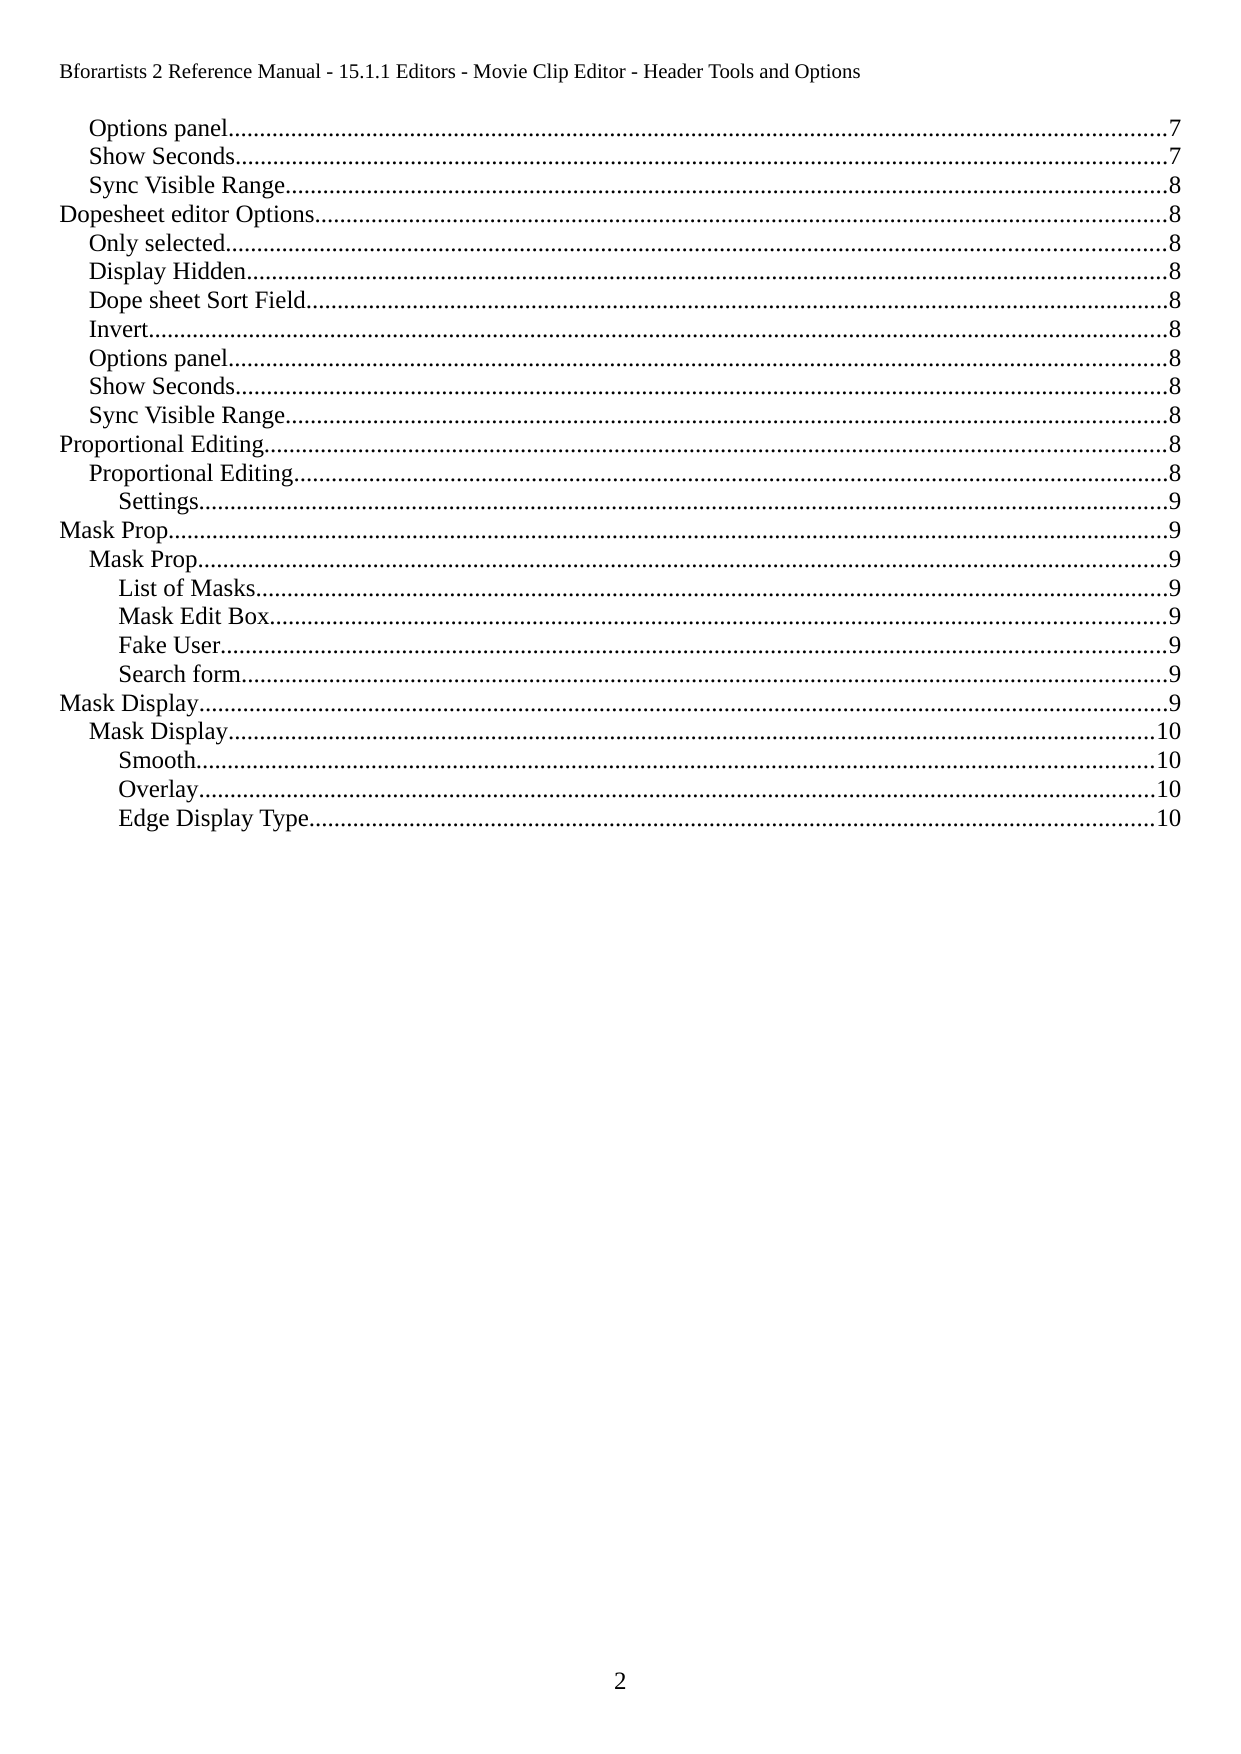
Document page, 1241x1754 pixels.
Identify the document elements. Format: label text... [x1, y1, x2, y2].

text Mask Prop 9 [88, 544, 1181, 573]
text Overlay 10 [118, 774, 1181, 803]
text Edge Display Type 10 [118, 803, 1181, 831]
text Display Hidden 8 [88, 256, 1181, 285]
text Dope sheet Sort Field 8 [88, 285, 1181, 314]
text Options panel 7 [88, 113, 1181, 141]
text Settings 9 [118, 486, 1181, 515]
text Mask Edit Box 9 [118, 601, 1181, 630]
text Mask Display 10 [88, 716, 1181, 745]
text Show Seconds 7 [88, 141, 1181, 170]
text Only selected 8 [88, 228, 1181, 256]
text List of Masks 9 [118, 573, 1181, 601]
text Options panel 8 [88, 343, 1181, 371]
text Sync Visible Range 8 [88, 170, 1181, 199]
text Fake User 9 [118, 630, 1181, 659]
text Show Seconds 8 [88, 371, 1181, 400]
text Search form 9 [118, 659, 1181, 688]
text Mask Prop 9 [59, 515, 1181, 544]
text Sync Visible Range 8 [88, 400, 1181, 429]
text Dopesheet editor Options 8 [59, 199, 1181, 228]
text Proportional Editing 8 [88, 458, 1181, 486]
text Smooth 10 [118, 745, 1181, 774]
text Proportional Editing 8 [59, 429, 1181, 458]
text Invert 8 [88, 314, 1181, 343]
text Mask Display 9 [59, 688, 1181, 716]
